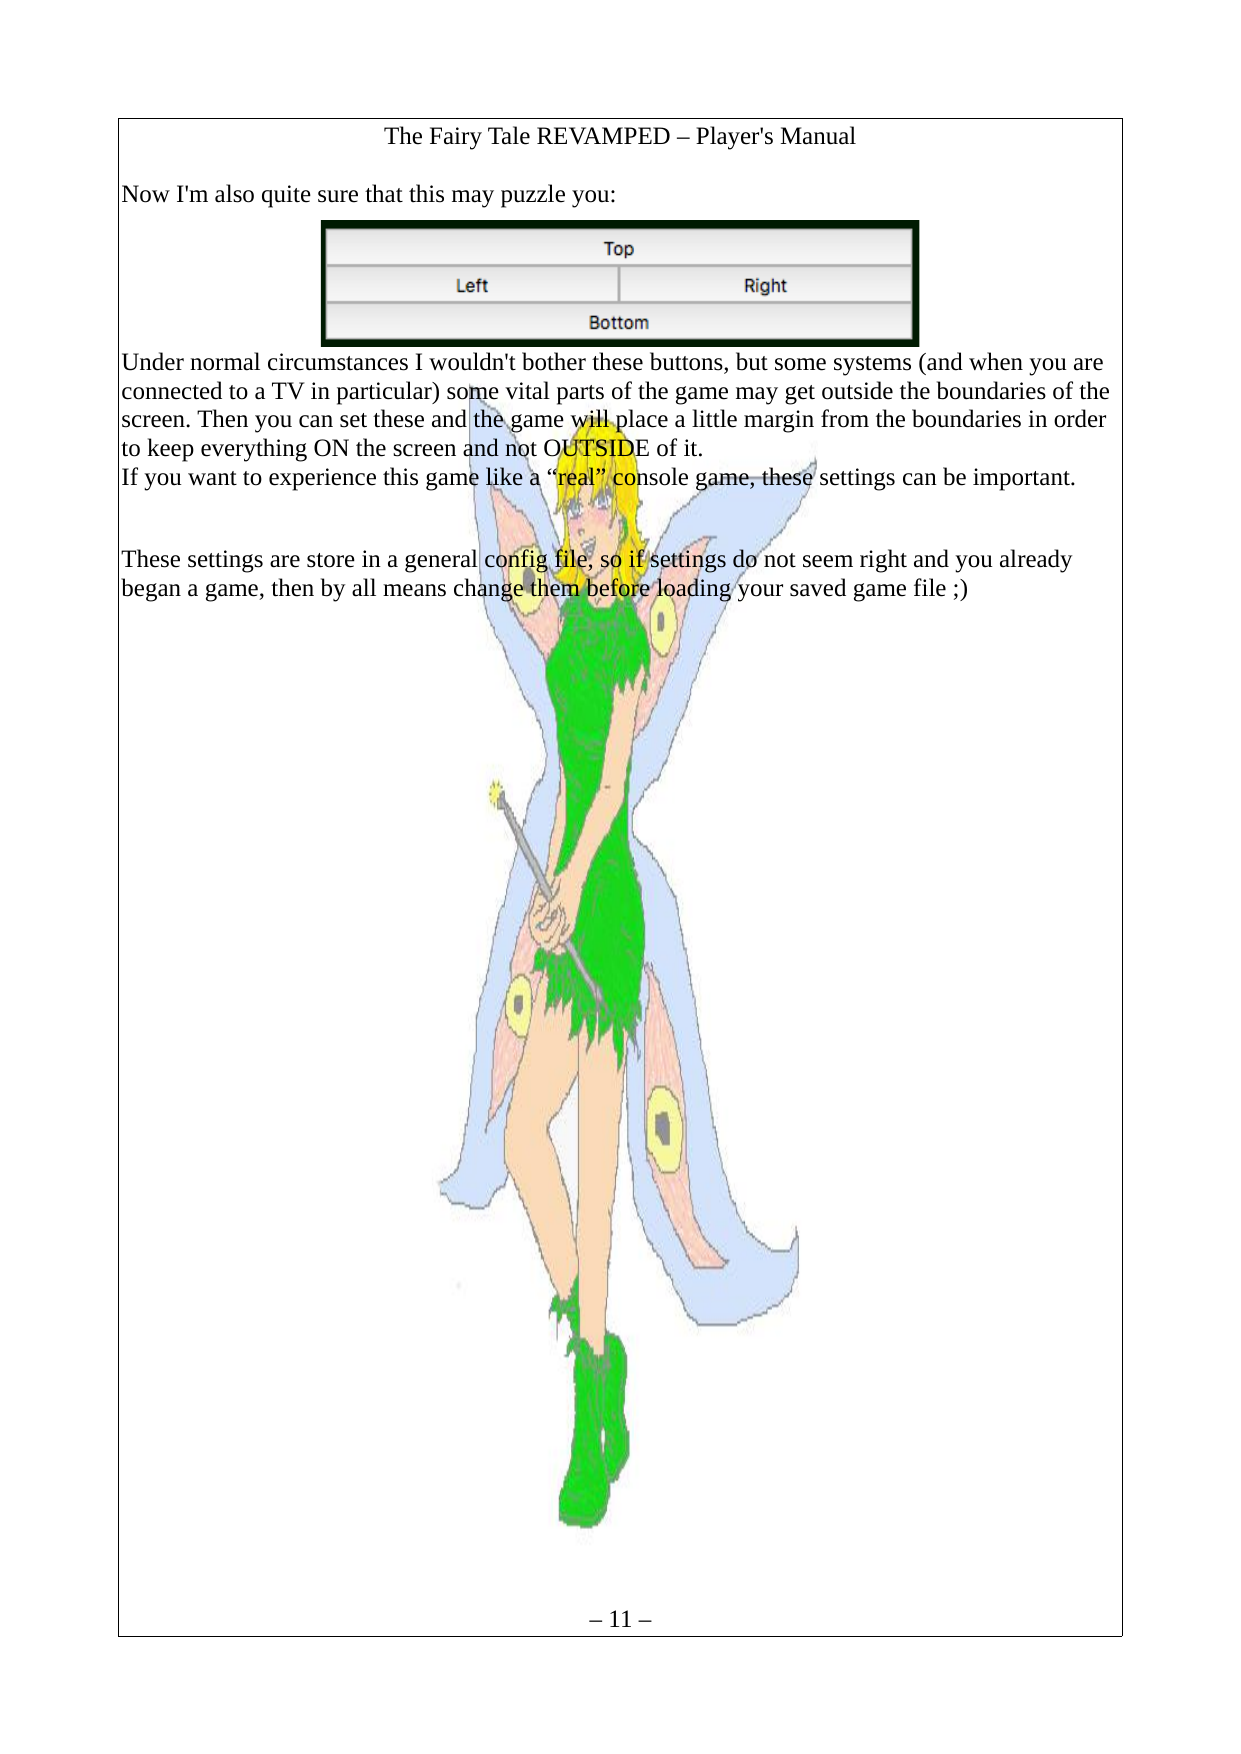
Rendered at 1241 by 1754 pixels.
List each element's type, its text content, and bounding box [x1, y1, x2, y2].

text Under normal circumstances I wouldn't bother these buttons, but some systems (and when you are connected to a TV in particular) some vital parts of the game may get outside the boundaries of the screen. Then you can set these and the game will place a little margin from the boundaries in order to keep everything ON the screen and not OUTSIDE of it. If you want to experience this game like a “real” console game, these settings can be important. [121, 221, 1119, 491]
text Now I'm also quite sure that this may puzzle you: [121, 179, 1119, 208]
picture [119, 119, 1122, 1636]
text These settings are store in a general config file, so if settings do not seem right and you already began a game, then by all means change them before loading your saved game file ;) [121, 544, 1119, 602]
